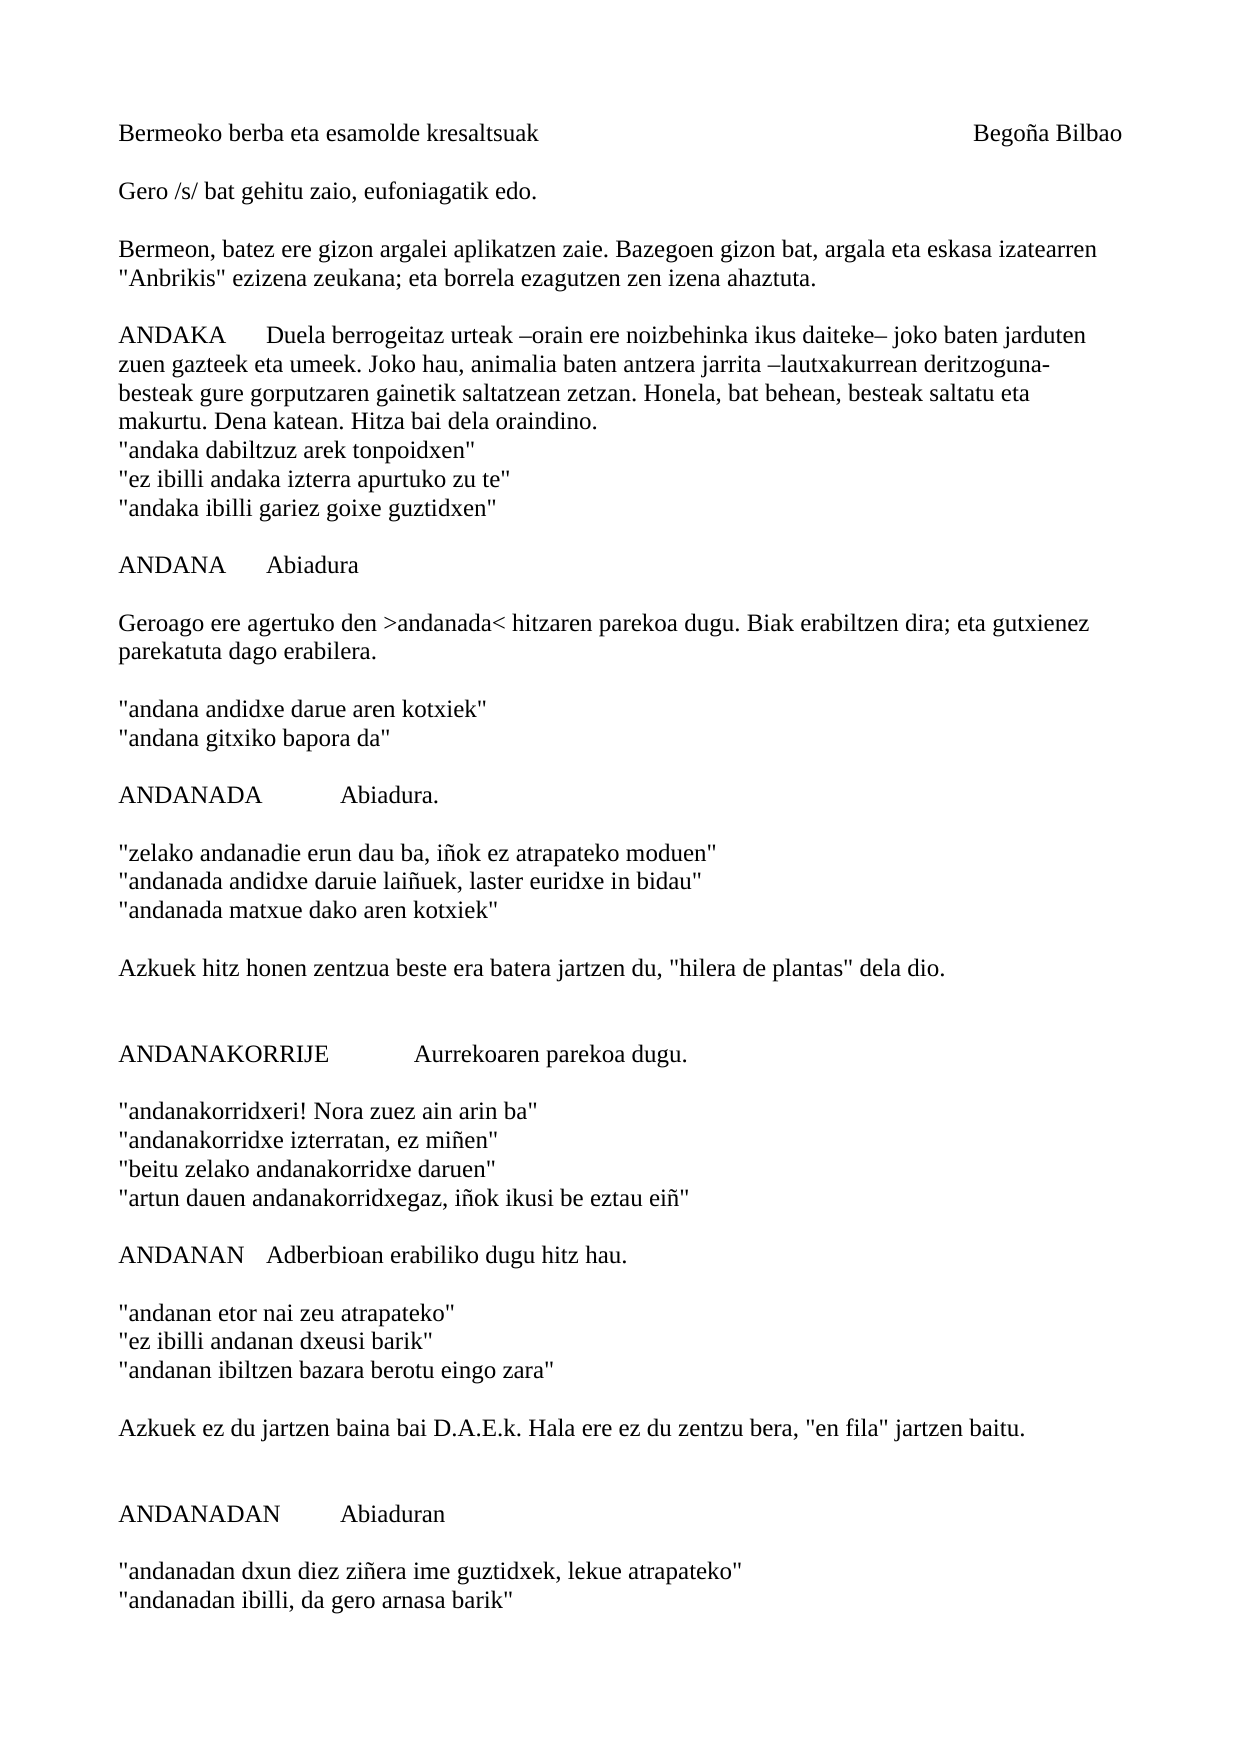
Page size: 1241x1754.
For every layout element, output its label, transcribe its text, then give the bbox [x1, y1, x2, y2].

text "beitu zelako andanakorridxe daruen" [118, 1154, 1122, 1183]
text "andanan ibiltzen bazara berotu eingo zara" [118, 1355, 1122, 1384]
text "andaka ibilli gariez goixe guztidxen" [118, 493, 1122, 521]
text "andanada andidxe daruie laiñuek, laster euridxe in bidau" [118, 866, 1122, 895]
text ANDANADAN Abiaduran [118, 1499, 1122, 1528]
text "artun dauen andanakorridxegaz, iñok ikusi be eztau eiñ" [118, 1183, 1122, 1211]
text Geroago ere agertuko den >andanada< hitzaren parekoa dugu. Biak erabiltzen dira; eta gutxienez parekatuta dago erabilera. [118, 608, 1122, 665]
text Azkuek ez du jartzen baina bai D.A.E.k. Hala ere ez du zentzu bera, "en fila" jartzen baitu. [118, 1413, 1122, 1441]
text "andanadan ibilli, da gero arnasa barik" [118, 1585, 1122, 1614]
text Gero /s/ bat gehitu zaio, eufoniagatik edo. [118, 176, 1122, 205]
text ANDANA Abiadura [118, 550, 1122, 579]
text ANDANAKORRIJE Aurrekoaren parekoa dugu. [118, 1039, 1122, 1068]
text "andanadan dxun diez ziñera ime guztidxek, lekue atrapateko" [118, 1556, 1122, 1585]
text "andanakorridxeri! Nora zuez ain arin ba" [118, 1096, 1122, 1125]
text "andanada matxue dako aren kotxiek" [118, 895, 1122, 924]
text Azkuek hitz honen zentzua beste era batera jartzen du, "hilera de plantas" dela dio. [118, 953, 1122, 981]
text "andaka dabiltzuz arek tonpoidxen" [118, 435, 1122, 464]
text "andanan etor nai zeu atrapateko" [118, 1298, 1122, 1326]
text "andana andidxe darue aren kotxiek" [118, 694, 1122, 723]
text ANDAKA Duela berrogeitaz urteak –orain ere noizbehinka ikus daiteke– joko baten jarduten zuen gazteek eta umeek. Joko hau, animalia baten antzera jarrita –lautxakurrean deritzoguna- besteak gure gorputzaren gainetik saltatzean zetzan. Honela, bat behean, besteak saltatu eta makurtu. Dena katean. Hitza bai dela oraindino. [118, 320, 1122, 435]
text "ez ibilli andaka izterra apurtuko zu te" [118, 464, 1122, 493]
text "andana gitxiko bapora da" [118, 723, 1122, 751]
text ANDANADA Abiadura. [118, 780, 1122, 809]
text "andanakorridxe izterratan, ez miñen" [118, 1125, 1122, 1154]
text Bermeon, batez ere gizon argalei aplikatzen zaie. Bazegoen gizon bat, argala eta eskasa izatearren "Anbrikis" ezizena zeukana; eta borrela ezagutzen zen izena ahaztuta. [118, 234, 1122, 291]
text "zelako andanadie erun dau ba, iñok ez atrapateko moduen" [118, 838, 1122, 866]
text "ez ibilli andanan dxeusi barik" [118, 1326, 1122, 1355]
text ANDANAN Adberbioan erabiliko dugu hitz hau. [118, 1240, 1122, 1269]
